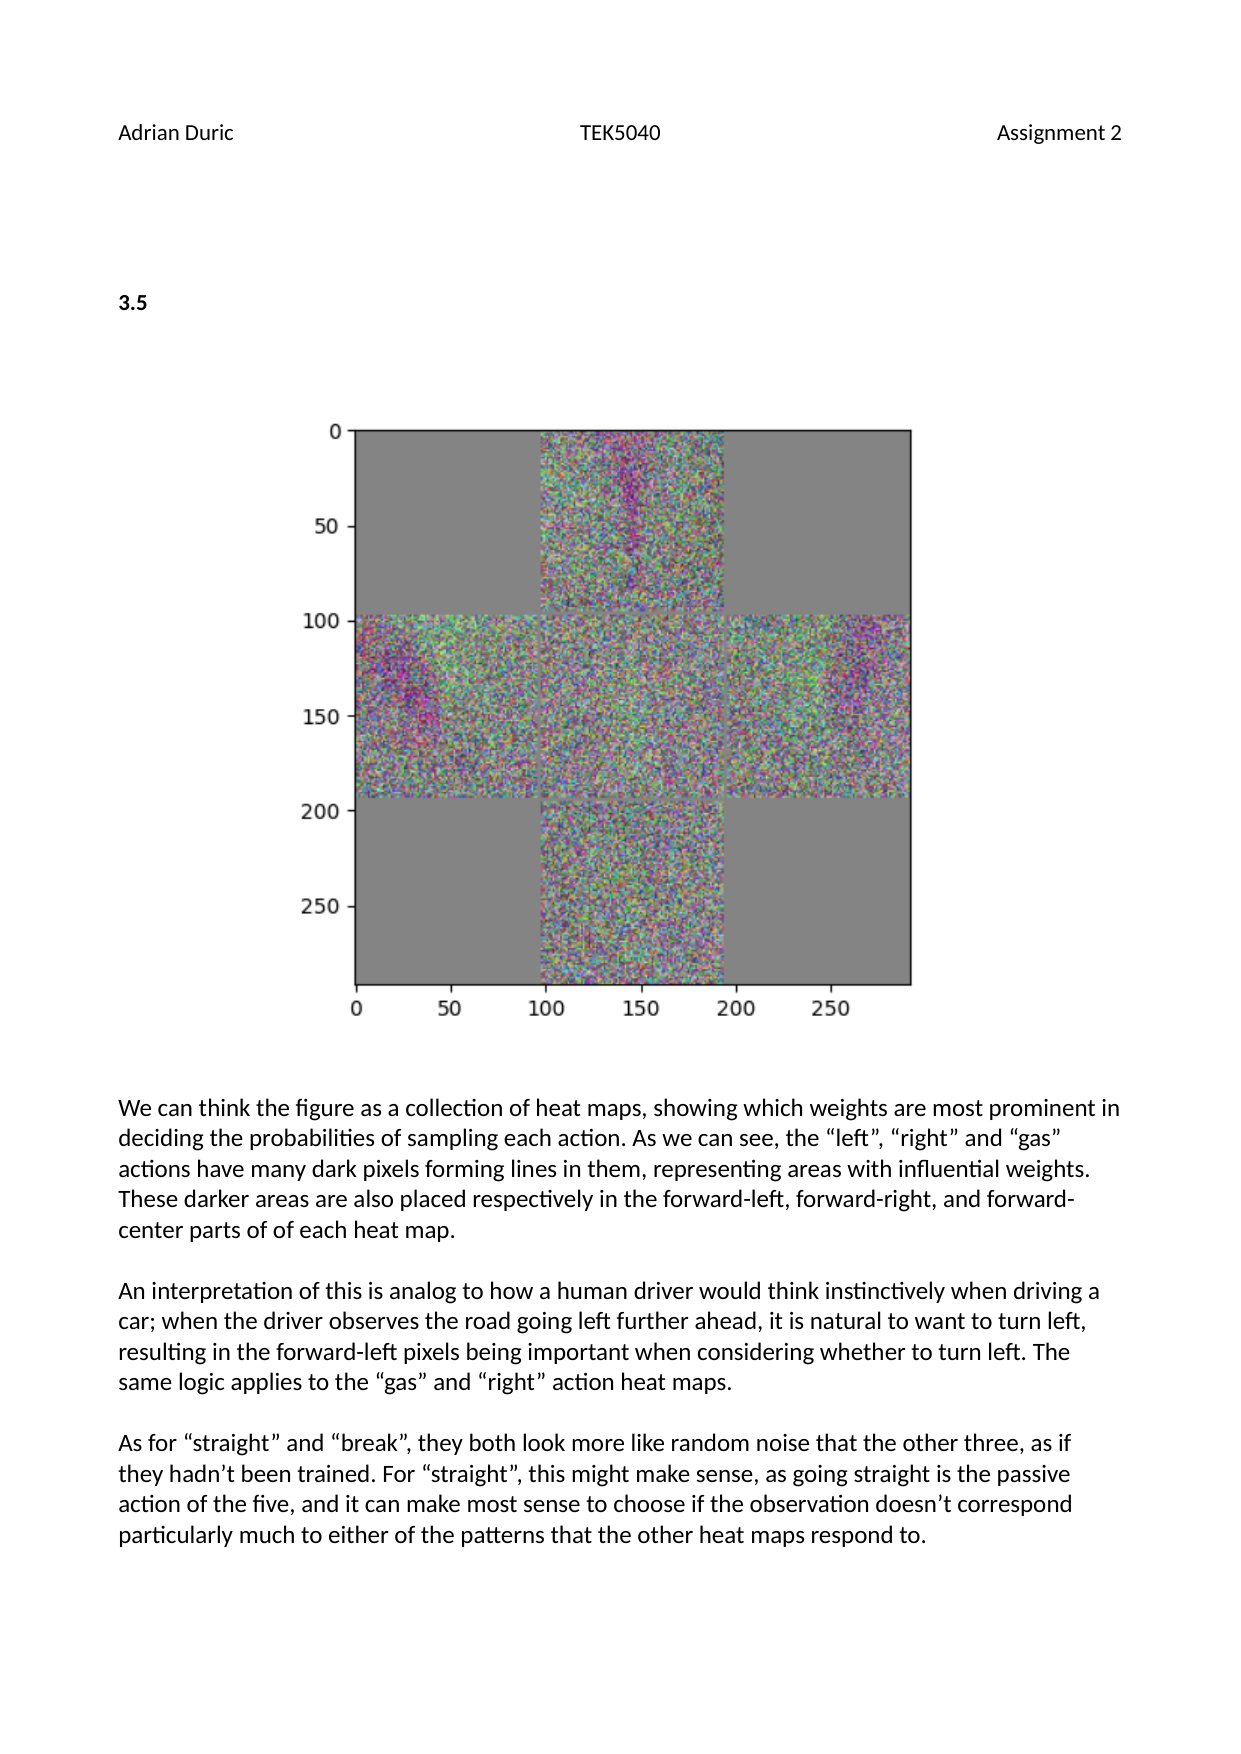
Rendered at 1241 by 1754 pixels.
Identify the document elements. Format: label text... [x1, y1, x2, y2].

picture [140, 343, 1100, 1064]
text As for “straight” and “break”, they both look more like random noise that the other three, as if they hadn’t been trained. For “straight”, this might make sense, as going straight is the passive action of the five, and it can make most sense to choose if the observation doesn’t correspond particularly much to either of the patterns that the other heat maps respond to. [118, 1427, 1122, 1549]
text An interpretation of this is analog to how a human driver would think instinctively when driving a car; when the driver observes the road going left further ahead, it is natural to want to turn left, resulting in the forward-left pixels being important when considering whether to turn left. The same logic applies to the “gas” and “right” action heat maps. [118, 1275, 1122, 1397]
text 3.5 [118, 288, 1122, 316]
text We can think the figure as a collection of heat maps, showing which weights are most prominent in deciding the probabilities of sampling each action. As we can see, the “left”, “right” and “gas” actions have many dark pixels forming lines in them, representing areas with influential weights. These darker areas are also placed respectively in the forward-left, forward-right, and forward-center parts of of each heat map. [118, 1092, 1122, 1244]
